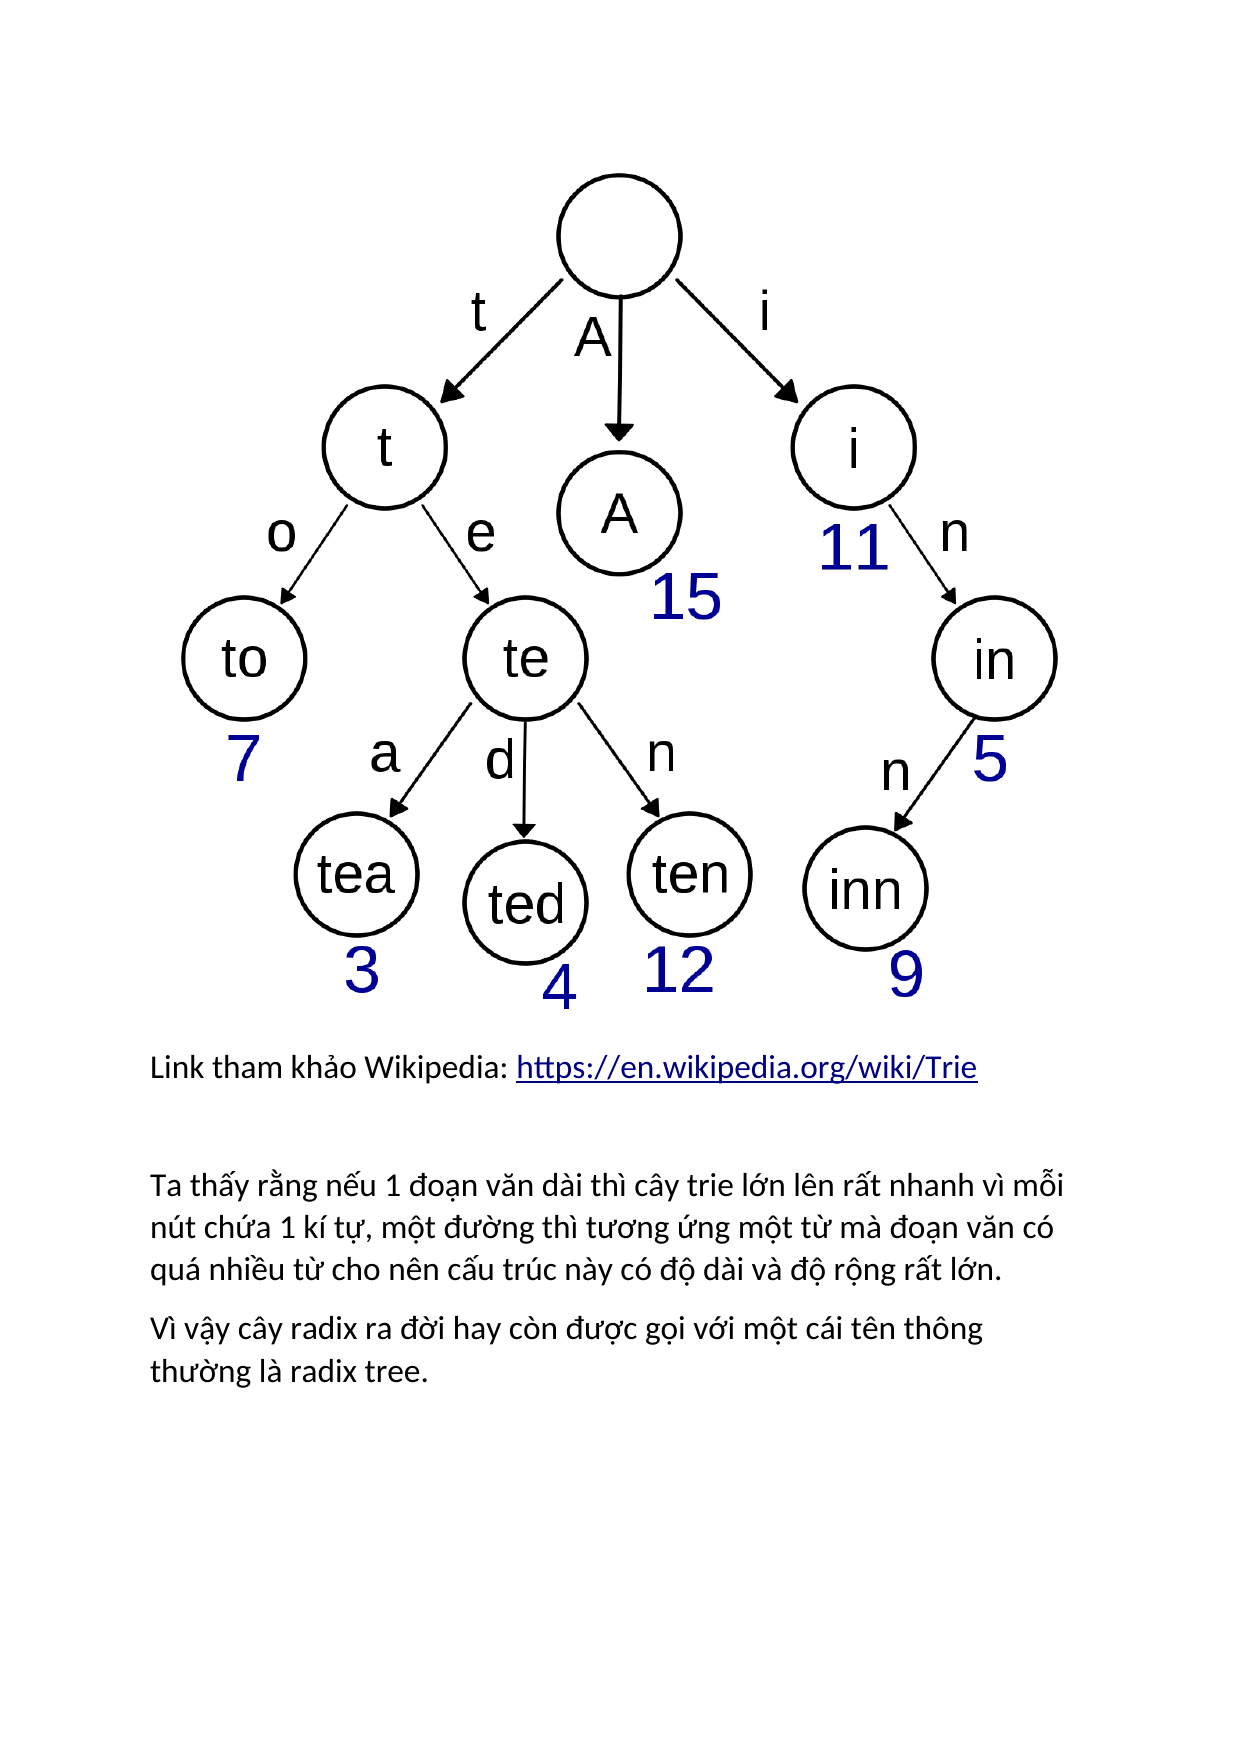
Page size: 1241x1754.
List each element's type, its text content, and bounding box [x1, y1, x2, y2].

text Ta thấy rằng nếu 1 đoạn văn dài thì cây trie lớn lên rất nhanh vì mỗi nút chứa 1 kí tự, một đường thì tương ứng một từ mà đoạn văn có quá nhiều từ cho nên cấu trúc này có độ dài và độ rộng rất lớn. [150, 1164, 1090, 1289]
text Link tham khảo Wikipedia: https://en.wikipedia.org/wiki/Trie [150, 1046, 1090, 1087]
text Vì vậy cây radix ra đời hay còn được gọi với một cái tên thông thường là radix tree. [150, 1307, 1090, 1390]
